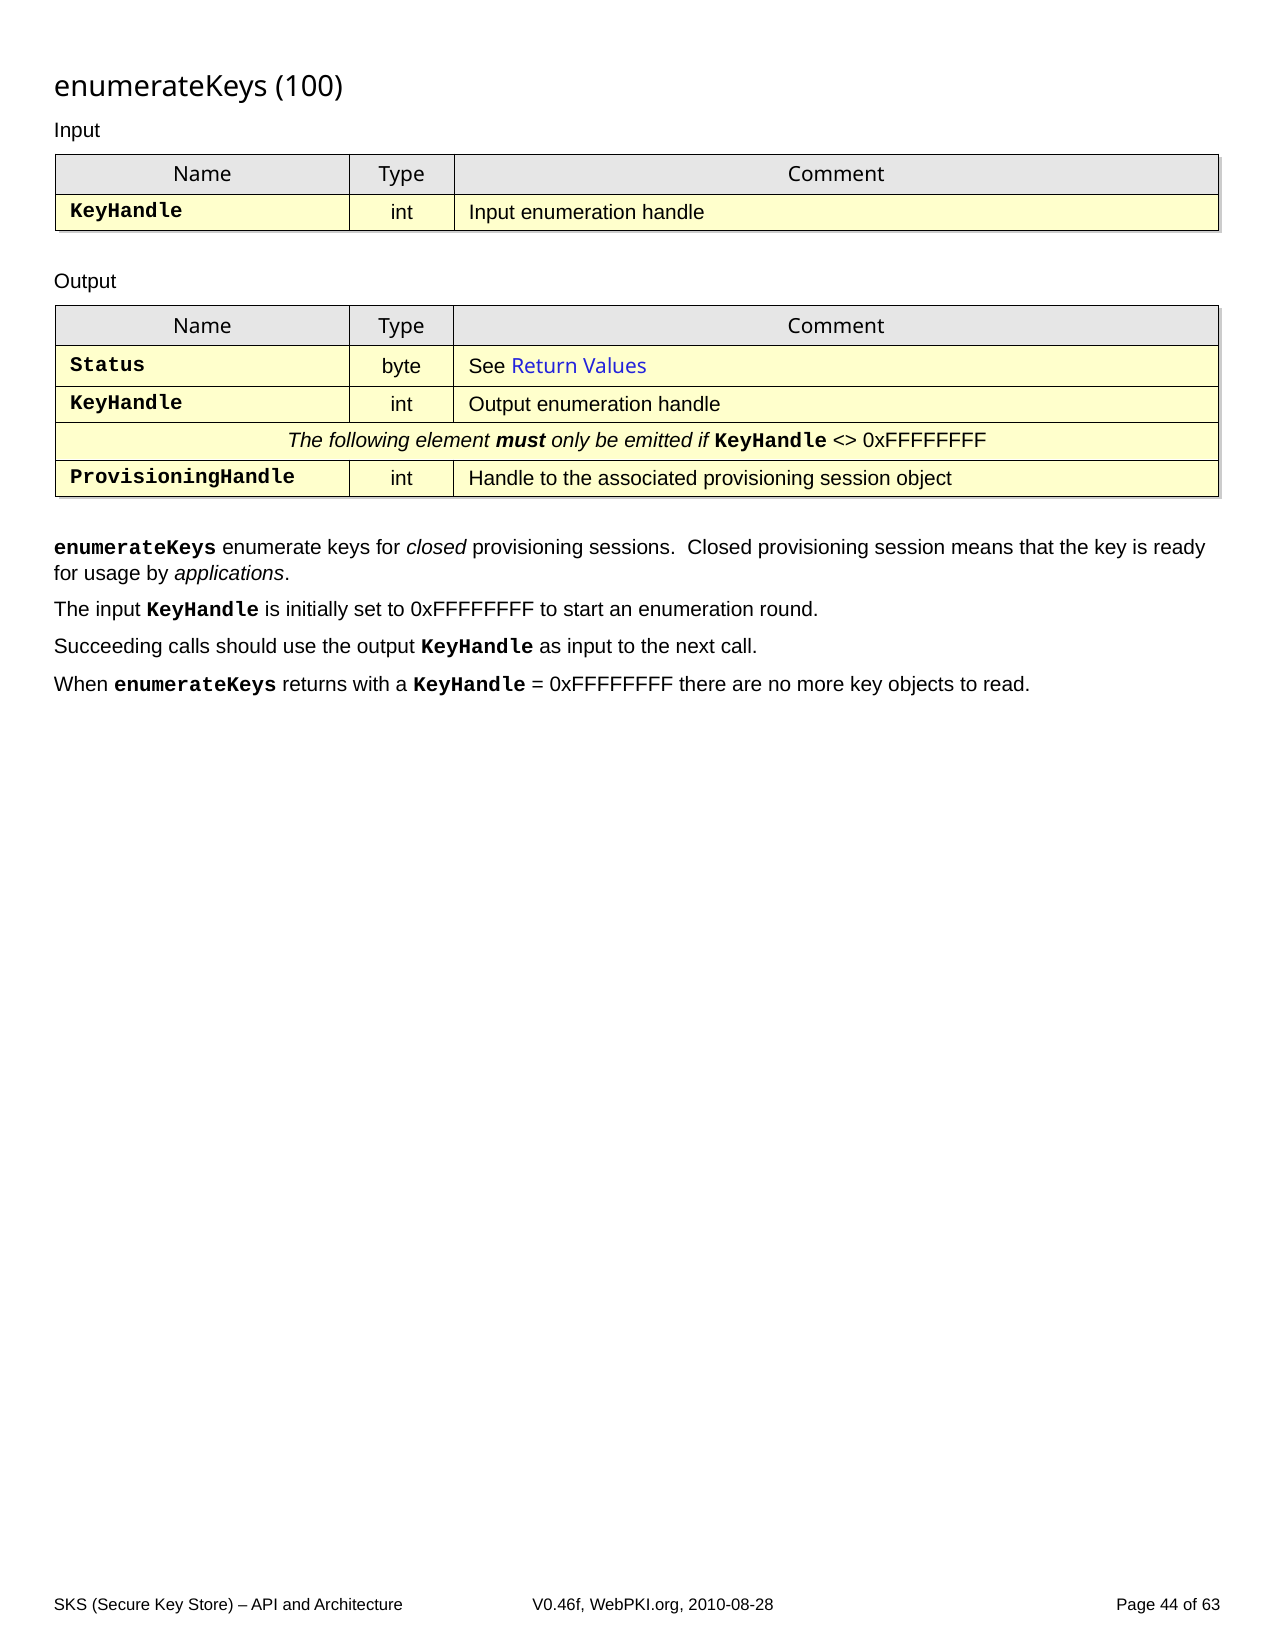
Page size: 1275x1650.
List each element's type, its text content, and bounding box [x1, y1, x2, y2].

text Input [54, 118, 1221, 142]
table_cell Status [56, 346, 349, 386]
table_cell KeyHandle [56, 387, 349, 422]
table_cell ProvisioningHandle [56, 461, 349, 496]
table_cell int [350, 387, 453, 422]
table_header Comment [455, 155, 1218, 194]
text enumerateKeys enumerate keys for closed provisioning sessions. Closed provisioning session means that the key is ready for usage by applications. [54, 535, 1221, 585]
table_header Name [56, 306, 349, 345]
subtitle enumerateKeys (100) [54, 66, 1221, 105]
table_cell Input enumeration handle [455, 195, 1218, 230]
text Succeeding calls should use the output KeyHandle as input to the next call. [54, 634, 1221, 660]
table_header Comment [454, 306, 1218, 345]
table_cell int [350, 461, 453, 496]
table_cell See Return Values [454, 346, 1218, 386]
table_header Name [56, 155, 349, 194]
table_cell Output enumeration handle [454, 387, 1218, 422]
table_cell KeyHandle [56, 195, 349, 230]
text The input KeyHandle is initially set to 0xFFFFFFFF to start an enumeration round. [54, 596, 1221, 622]
text Output [54, 269, 1221, 293]
table_cell byte [350, 346, 453, 386]
text When enumerateKeys returns with a KeyHandle = 0xFFFFFFFF there are no more key objects to read. [54, 672, 1221, 697]
table_cell Handle to the associated provisioning session object [454, 461, 1218, 496]
table_cell The following element must only be emitted if KeyHandle <> 0xFFFFFFFF [56, 423, 1218, 459]
table_header Type [350, 306, 453, 345]
table_cell int [350, 195, 454, 230]
table_header Type [350, 155, 454, 194]
